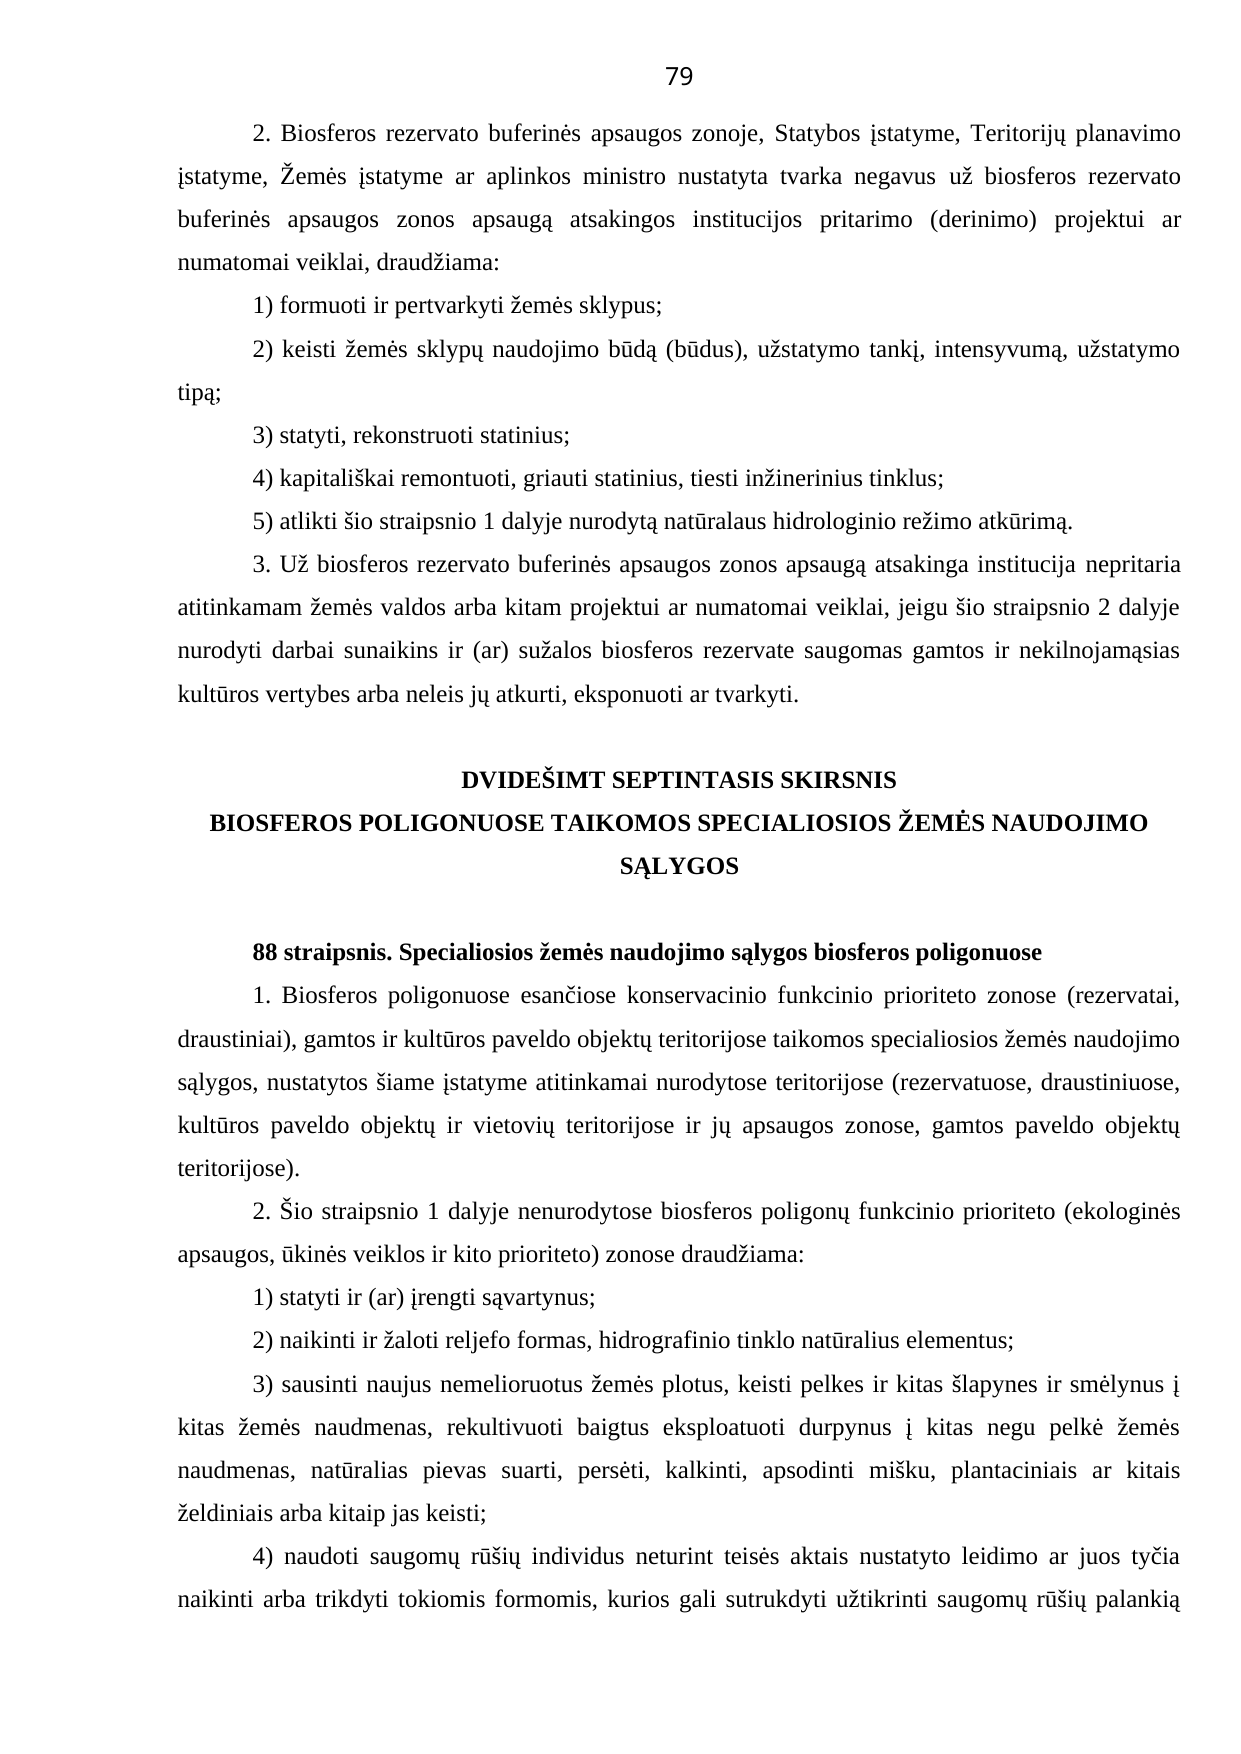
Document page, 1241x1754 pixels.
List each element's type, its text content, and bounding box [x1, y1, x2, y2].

text 1) statyti ir (ar) įrengti sąvartynus; [177, 1282, 1181, 1311]
text 1) formuoti ir pertvarkyti žemės sklypus; [177, 291, 1181, 319]
text 3. Už biosferos rezervato buferinės apsaugos zonos apsaugą atsakinga institucija nepritaria atitinkamam žemės valdos arba kitam projektui ar numatomai veiklai, jeigu šio straipsnio 2 dalyje nurodyti darbai sunaikins ir (ar) sužalos biosferos rezervate saugomas gamtos ir nekilnojamąsias kultūros vertybes arba neleis jų atkurti, eksponuoti ar tvarkyti. [177, 549, 1181, 707]
text 2) naikinti ir žaloti reljefo formas, hidrografinio tinklo natūralius elementus; [177, 1326, 1181, 1354]
text 3) sausinti naujus nemelioruotus žemės plotus, keisti pelkes ir kitas šlapynes ir smėlynus į kitas žemės naudmenas, rekultivuoti baigtus eksploatuoti durpynus į kitas negu pelkė žemės naudmenas, natūralias pievas suarti, persėti, kalkinti, apsodinti mišku, plantaciniais ar kitais želdiniais arba kitaip jas keisti; [177, 1369, 1181, 1527]
text 3) statyti, rekonstruoti statinius; [177, 420, 1181, 449]
text DVIDEŠIMT SEPTINTASIS SKIRSNIS [177, 765, 1181, 794]
text 2. Šio straipsnio 1 dalyje nenurodytose biosferos poligonų funkcinio prioriteto (ekologinės apsaugos, ūkinės veiklos ir kito prioriteto) zonose draudžiama: [177, 1196, 1181, 1268]
text BIOSFEROS POLIGONUOSE TAIKOMOS SPECIALIOSIOS ŽEMĖS NAUDOJIMO SĄLYGOS [177, 808, 1181, 880]
text 88 straipsnis. Specialiosios žemės naudojimo sąlygos biosferos poligonuose [177, 937, 1181, 966]
text 2. Biosferos rezervato buferinės apsaugos zonoje, Statybos įstatyme, Teritorijų planavimo įstatyme, Žemės įstatyme ar aplinkos ministro nustatyta tvarka negavus už biosferos rezervato buferinės apsaugos zonos apsaugą atsakingos institucijos pritarimo (derinimo) projektui ar numatomai veiklai, draudžiama: [177, 118, 1181, 276]
text 5) atlikti šio straipsnio 1 dalyje nurodytą natūralaus hidrologinio režimo atkūrimą. [177, 506, 1181, 535]
text 4) naudoti saugomų rūšių individus neturint teisės aktais nustatyto leidimo ar juos tyčia naikinti arba trikdyti tokiomis formomis, kurios gali sutrukdyti užtikrinti saugomų rūšių palankią [177, 1541, 1181, 1613]
text 1. Biosferos poligonuose esančiose konservacinio funkcinio prioriteto zonose (rezervatai, draustiniai), gamtos ir kultūros paveldo objektų teritorijose taikomos specialiosios žemės naudojimo sąlygos, nustatytos šiame įstatyme atitinkamai nurodytose teritorijose (rezervatuose, draustiniuose, kultūros paveldo objektų ir vietovių teritorijose ir jų apsaugos zonose, gamtos paveldo objektų teritorijose). [177, 981, 1181, 1182]
text 4) kapitališkai remontuoti, griauti statinius, tiesti inžinerinius tinklus; [177, 463, 1181, 492]
text 2) keisti žemės sklypų naudojimo būdą (būdus), užstatymo tankį, intensyvumą, užstatymo tipą; [177, 334, 1181, 406]
